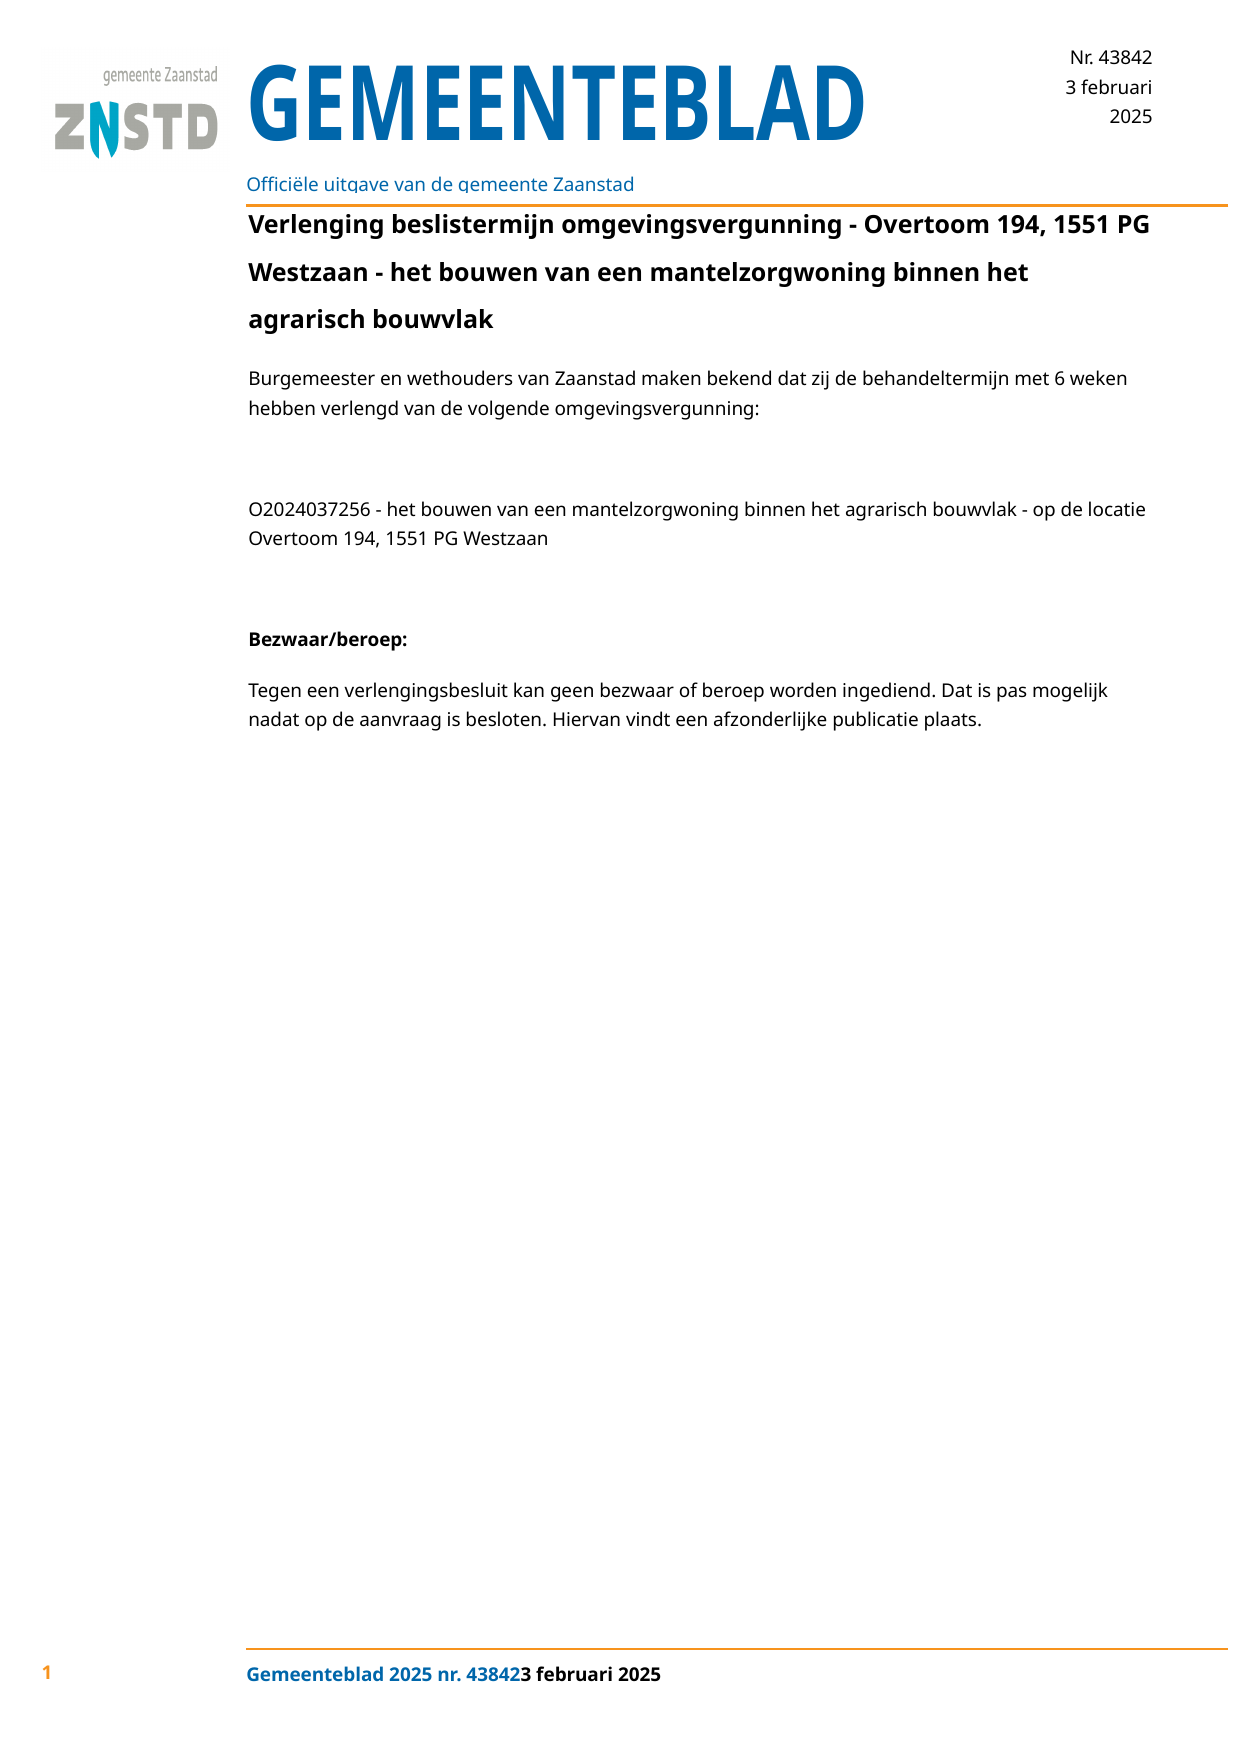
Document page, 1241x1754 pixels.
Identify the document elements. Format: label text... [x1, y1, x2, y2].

text O2024037256 - het bouwen van een mantelzorgwoning binnen het agrarisch bouwvlak - op de locatie Overtoom 194, 1551 PG Westzaan [248, 496, 1152, 551]
text Tegen een verlengingsbesluit kan geen bezwaar of beroep worden ingediend. Dat is pas mogelijk nadat op de aanvraag is besloten. Hiervan vindt een afzonderlijke publicatie plaats. [248, 677, 1152, 732]
text Burgemeester en wethouders van Zaanstad maken bekend dat zij de behandeltermijn met 6 weken hebben verlengd van de volgende omgevingsvergunning: [248, 366, 1152, 421]
picture [41, 47, 231, 172]
text Verlenging beslistermijn omgevingsvergunning - Overtoom 194, 1551 PG Westzaan - het bouwen van een mantelzorgwoning binnen het agrarisch bouwvlak [248, 207, 1152, 336]
text Bezwaar/beroep: [248, 626, 1152, 652]
